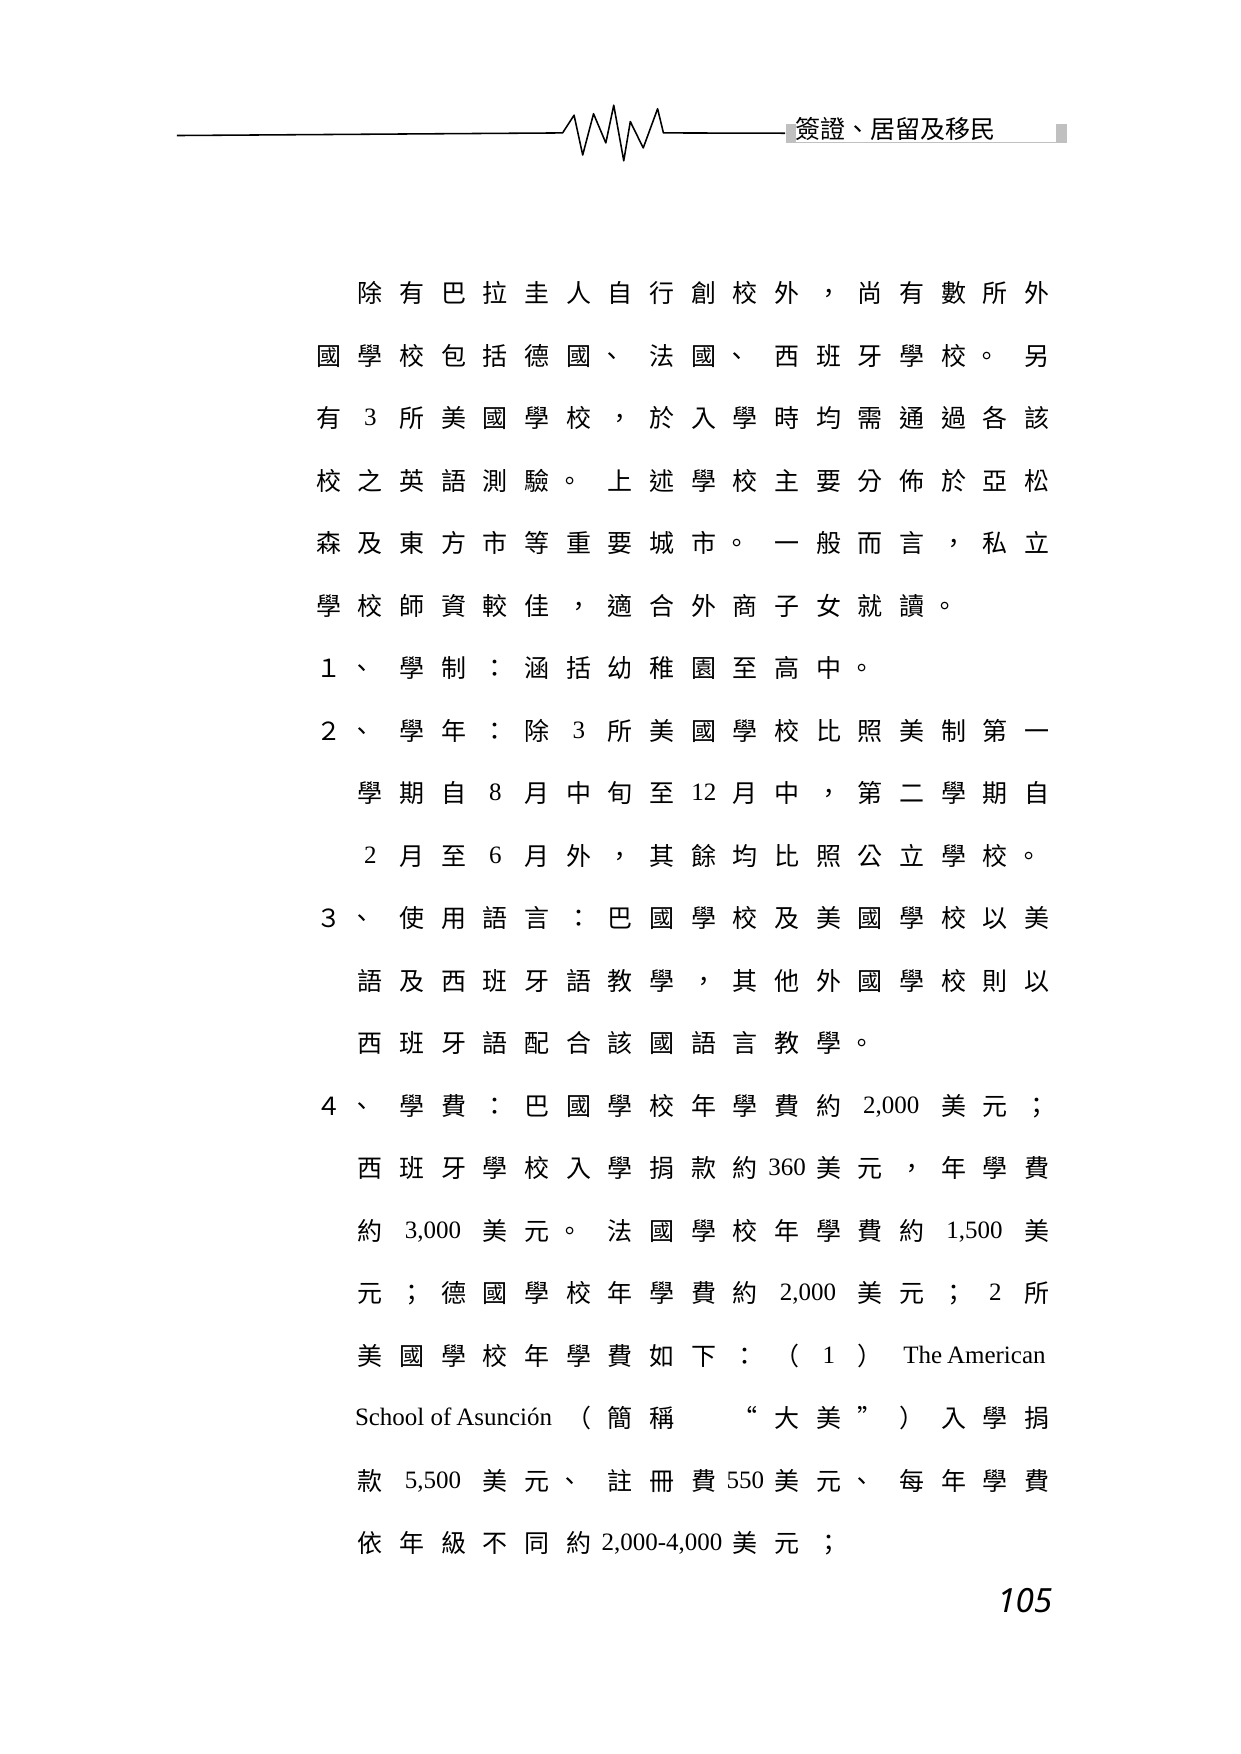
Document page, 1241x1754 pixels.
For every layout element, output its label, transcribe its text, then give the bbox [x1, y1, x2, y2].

text １、學制：涵括幼稚園至高中。 [281, 625, 1058, 688]
text ２、學年：除3所美國學校比照美制第一學期自8月中旬至12月中，第二學期自2月至6月外，其餘均比照公立學校。 [281, 688, 1058, 875]
text ４、學費：巴國學校年學費約2,000美元；西班牙學校入學捐款約360美元，年學費約3,000美元。法國學校年學費約1,500美元；德國學校年學費約2,000美元；2所美國學校年學費如下：（1）The American School of Asunción（簡稱 “大美”）入學捐款5,500美元、註冊費550美元、每年學費依年級不同約2,000-4,000美元； [281, 1063, 1058, 1563]
text ３、使用語言：巴國學校及美國學校以美語及西班牙語教學，其他外國學校則以西班牙語配合該國語言教學。 [281, 875, 1058, 1063]
text 除有巴拉圭人自行創校外，尚有數所外國學校包括德國、法國、西班牙學校。另有3所美國學校，於入學時均需通過各該校之英語測驗。上述學校主要分佈於亞松森及東方市等重要城市。一般而言，私立學校師資較佳，適合外商子女就讀。 [281, 250, 1058, 625]
